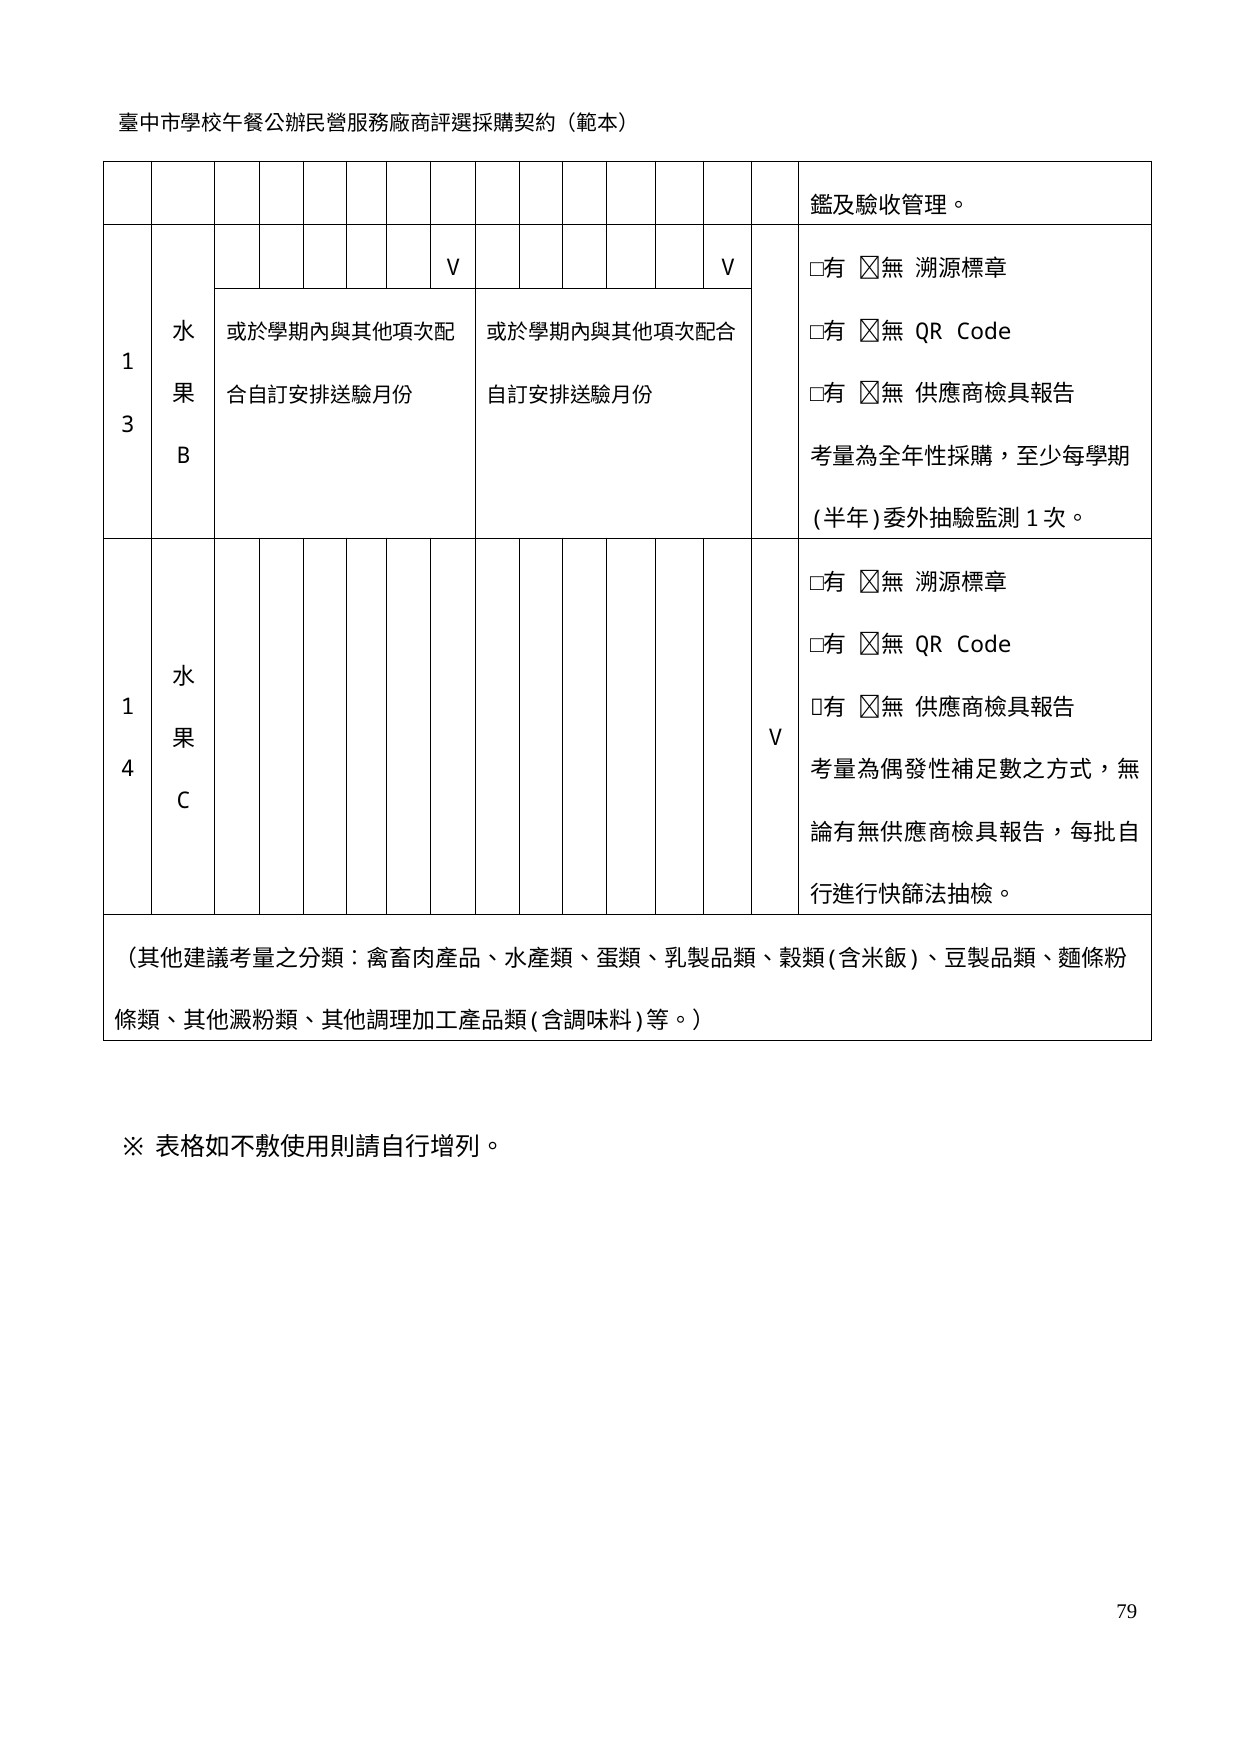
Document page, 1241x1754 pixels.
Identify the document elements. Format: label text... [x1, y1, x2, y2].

table_cell [215, 539, 259, 914]
table_cell □有 無 溯源標章 □有 無 QR Code 有 無 供應商檢具報告 考量為偶發性補足數之方式，無論有無供應商檢具報告，每批自行進行快篩法抽檢。 [799, 539, 1151, 914]
table_cell [476, 539, 519, 914]
list 表格如不敷使用則請自行增列。 [118, 1103, 1137, 1166]
table_cell [347, 539, 386, 914]
table_cell [704, 162, 751, 224]
table_cell [520, 539, 562, 914]
table_cell [607, 225, 655, 288]
table_cell [260, 539, 303, 914]
table_cell [520, 162, 562, 224]
table_cell 水果C [152, 539, 214, 914]
table_cell [215, 162, 259, 224]
table_cell [104, 162, 151, 224]
table_cell [752, 162, 798, 224]
table_cell [215, 225, 259, 288]
table_cell [387, 225, 430, 288]
table_cell 14 [104, 539, 151, 914]
table_cell 水果B [152, 225, 214, 538]
table_cell V [752, 539, 798, 914]
table_cell 13 [104, 225, 151, 538]
table_cell [607, 162, 655, 224]
table_cell □有 無 溯源標章 □有 無 QR Code □有 無 供應商檢具報告 考量為全年性採購，至少每學期(半年)委外抽驗監測1次。 [799, 225, 1151, 538]
table_cell 或於學期內與其他項次配合自訂安排送驗月份 [215, 289, 475, 538]
table_cell [304, 225, 346, 288]
table_cell [520, 225, 562, 288]
table_cell （其他建議考量之分類︰禽畜肉產品、水產類、蛋類、乳製品類、穀類(含米飯)、豆製品類、麵條粉條類、其他澱粉類、其他調理加工產品類(含調味料)等。） [104, 915, 1151, 1040]
table_cell [260, 225, 303, 288]
table_cell [431, 162, 475, 224]
table_cell V [704, 225, 751, 288]
table_cell [656, 225, 703, 288]
table_cell [260, 162, 303, 224]
table_cell [656, 539, 703, 914]
table_cell [431, 539, 475, 914]
table_cell [563, 162, 606, 224]
table_cell V [431, 225, 475, 288]
table_cell [387, 162, 430, 224]
table_cell [476, 225, 519, 288]
table_cell [704, 539, 751, 914]
table_cell [656, 162, 703, 224]
table_cell [304, 539, 346, 914]
table_cell [476, 162, 519, 224]
table_cell [347, 225, 386, 288]
table_cell [304, 162, 346, 224]
table_cell [152, 162, 214, 224]
table_cell [607, 539, 655, 914]
table_cell [347, 162, 386, 224]
table_cell [752, 225, 798, 538]
table_cell [563, 225, 606, 288]
table_cell [387, 539, 430, 914]
table_cell [563, 539, 606, 914]
table_cell 或於學期內與其他項次配合自訂安排送驗月份 [476, 289, 751, 538]
table_cell 鑑及驗收管理。 [799, 162, 1151, 224]
